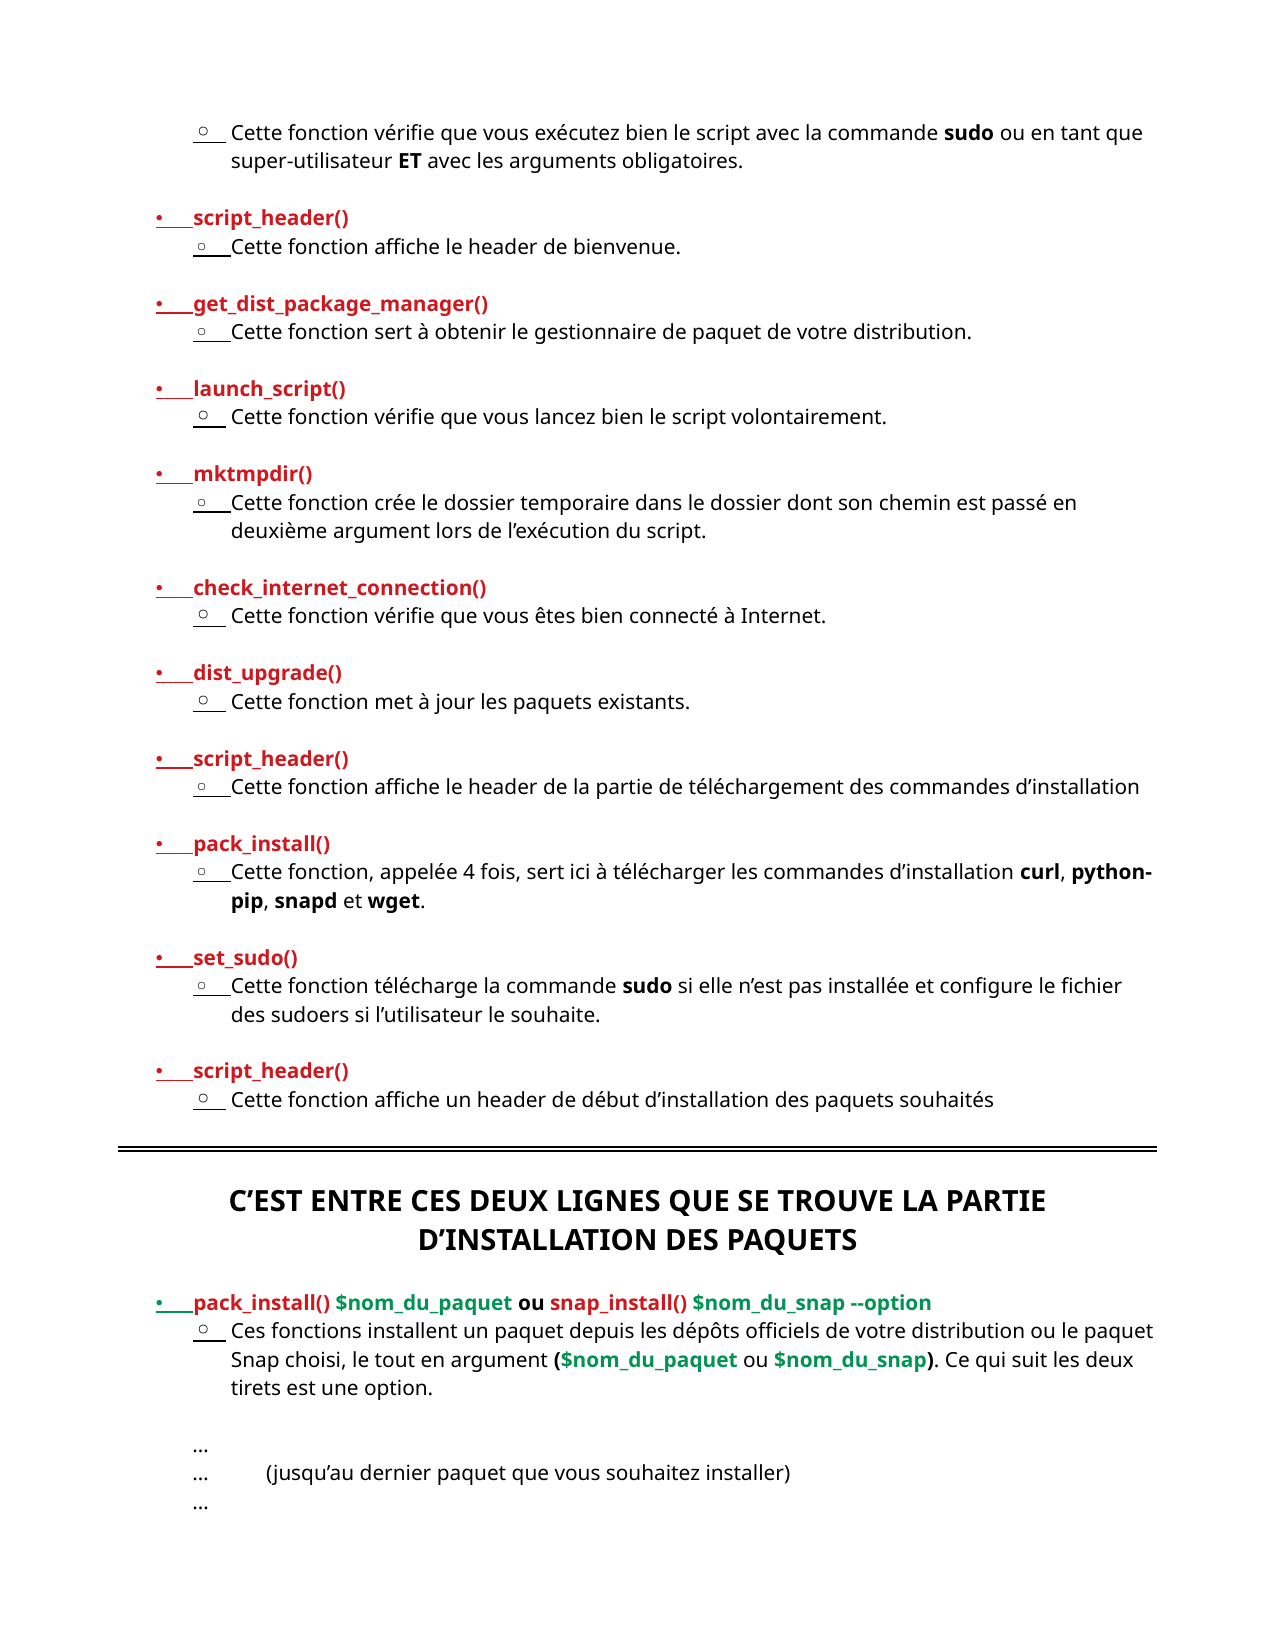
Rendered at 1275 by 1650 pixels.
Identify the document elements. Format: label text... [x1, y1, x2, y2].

list Cette fonction télécharge la commande sudo si elle n’est pas installée et configure le fichier des sudoers si l’utilisateur le souhaite. [193, 971, 1157, 1028]
list script_header() [156, 744, 1157, 772]
list dist_upgrade() [156, 658, 1157, 687]
list set_sudo() [156, 943, 1157, 971]
list Ces fonctions installent un paquet depuis les dépôts officiels de votre distribution ou le paquet Snap choisi, le tout en argument ($nom_du_paquet ou $nom_du_snap). Ce qui suit les deux tirets est une option. [193, 1316, 1157, 1402]
list Cette fonction vérifie que vous êtes bien connecté à Internet. [193, 602, 1157, 630]
list Cette fonction affiche un header de début d’installation des paquets souhaités [193, 1085, 1157, 1113]
list pack_install() [156, 829, 1157, 857]
list Cette fonction met à jour les paquets existants. [193, 687, 1157, 715]
list script_header() [156, 203, 1157, 232]
text … [118, 1487, 1157, 1515]
list Cette fonction, appelée 4 fois, sert ici à télécharger les commandes d’installation curl, python-pip, snapd et wget. [193, 857, 1157, 914]
text C’EST ENTRE CES DEUX LIGNES QUE SE TROUVE LA PARTIE D’INSTALLATION DES PAQUETS [118, 1180, 1157, 1259]
list Cette fonction vérifie que vous exécutez bien le script avec la commande sudo ou en tant que super-utilisateur ET avec les arguments obligatoires. [193, 118, 1157, 175]
list Cette fonction sert à obtenir le gestionnaire de paquet de votre distribution. [193, 317, 1157, 346]
list Cette fonction crée le dossier temporaire dans le dossier dont son chemin est passé en deuxième argument lors de l’exécution du script. [193, 488, 1157, 545]
list mktmpdir() [156, 459, 1157, 488]
list check_internet_connection() [156, 573, 1157, 602]
list Cette fonction affiche le header de bienvenue. [193, 232, 1157, 260]
list Cette fonction affiche le header de la partie de téléchargement des commandes d’installation [193, 772, 1157, 801]
list pack_install() $nom_du_paquet ou snap_install() $nom_du_snap --option [156, 1288, 1157, 1316]
list get_dist_package_manager() [156, 289, 1157, 317]
text … [118, 1430, 1157, 1458]
list launch_script() [156, 374, 1157, 402]
list script_header() [156, 1057, 1157, 1085]
list Cette fonction vérifie que vous lancez bien le script volontairement. [193, 402, 1157, 431]
text … (jusqu’au dernier paquet que vous souhaitez installer) [118, 1458, 1157, 1487]
